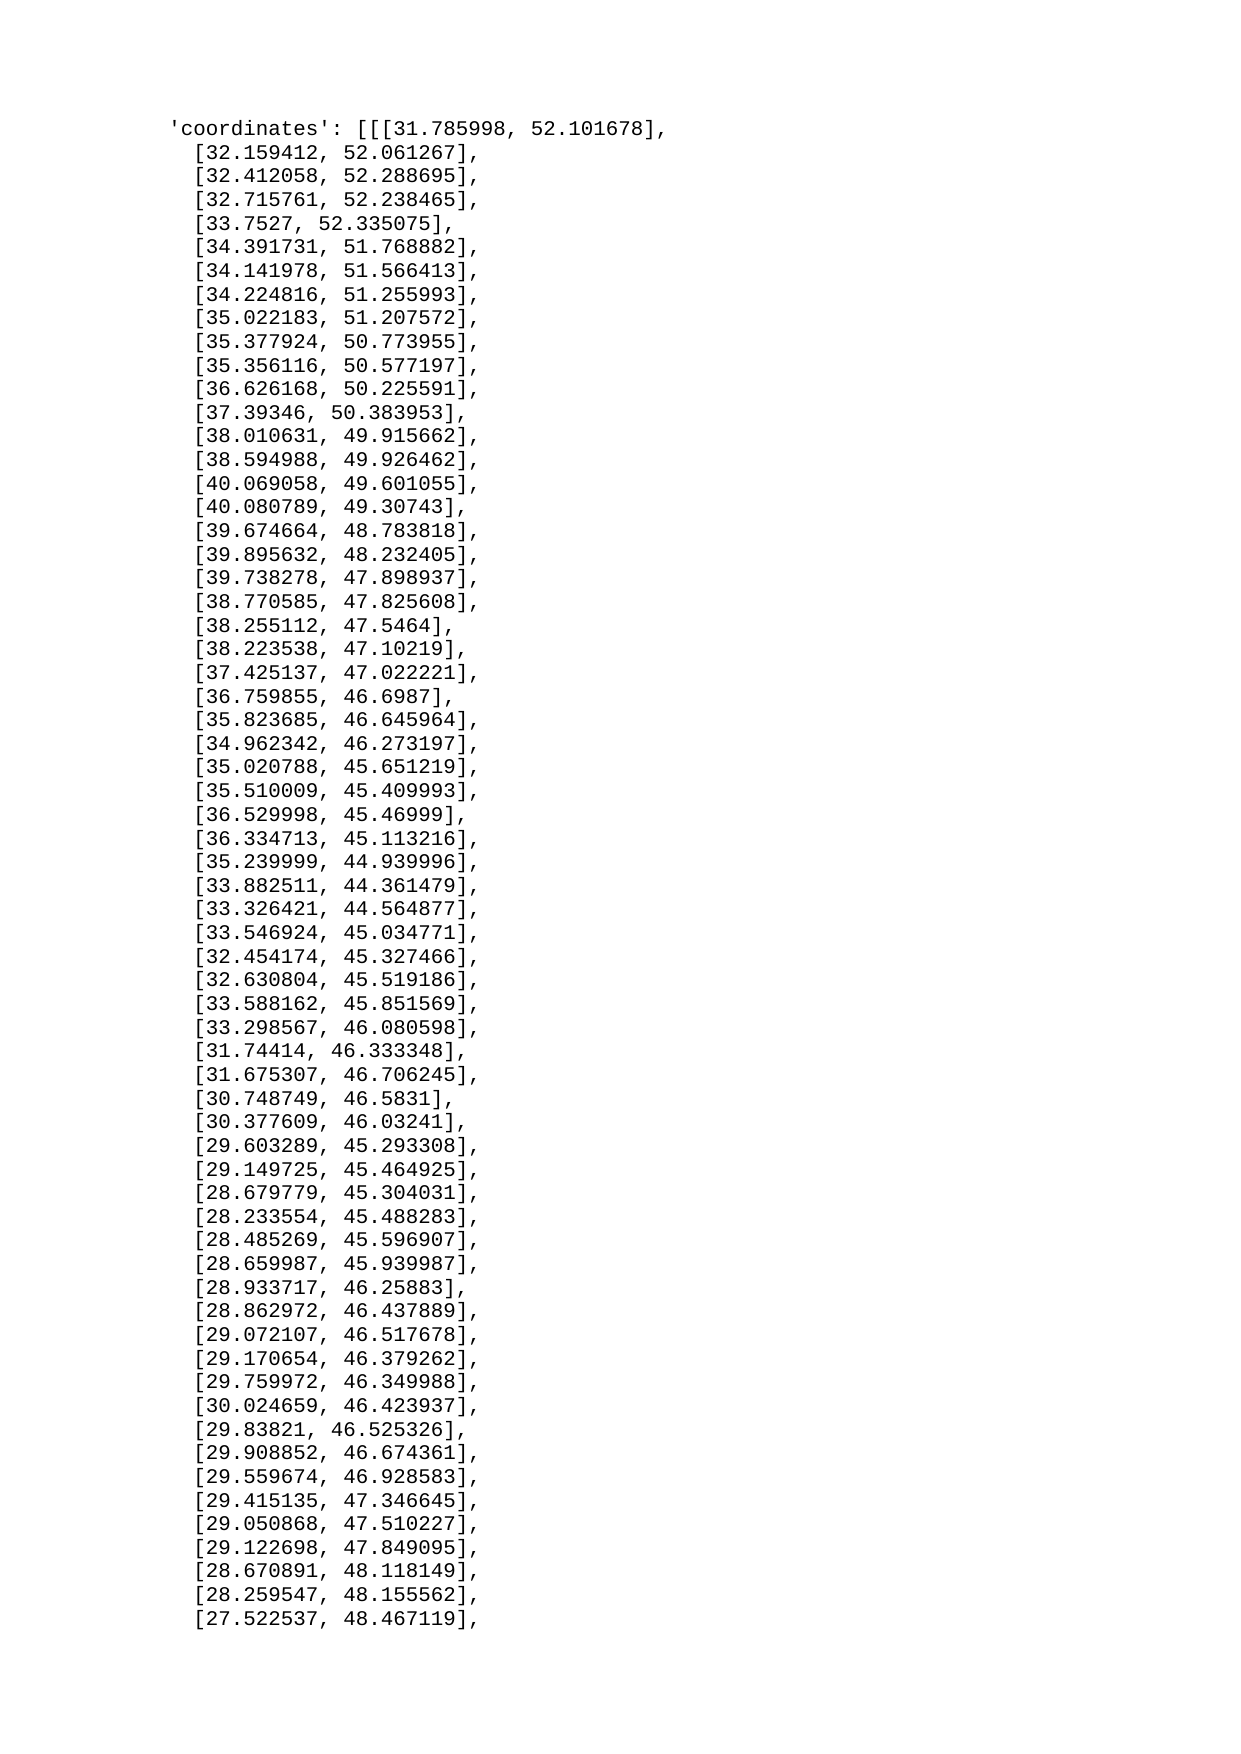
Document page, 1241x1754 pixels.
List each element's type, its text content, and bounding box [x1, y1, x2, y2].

text [28.679779, 45.304031], [118, 1182, 1122, 1206]
text [32.715761, 52.238465], [118, 189, 1122, 213]
text [32.159412, 52.061267], [118, 142, 1122, 165]
text [29.170654, 46.379262], [118, 1348, 1122, 1371]
text [35.022183, 51.207572], [118, 307, 1122, 331]
text [28.259547, 48.155562], [118, 1584, 1122, 1608]
text [35.020788, 45.651219], [118, 757, 1122, 780]
text [30.748749, 46.5831], [118, 1088, 1122, 1111]
text [28.670891, 48.118149], [118, 1561, 1122, 1584]
text [40.069058, 49.601055], [118, 473, 1122, 496]
text [30.024659, 46.423937], [118, 1395, 1122, 1419]
text [35.823685, 46.645964], [118, 709, 1122, 733]
text [27.522537, 48.467119], [118, 1608, 1122, 1631]
text [38.594988, 49.926462], [118, 449, 1122, 473]
text [34.224816, 51.255993], [118, 284, 1122, 307]
text [32.630804, 45.519186], [118, 969, 1122, 993]
text [28.659987, 45.939987], [118, 1253, 1122, 1277]
text [33.298567, 46.080598], [118, 1017, 1122, 1040]
text [33.7527, 52.335075], [118, 213, 1122, 236]
text [33.588162, 45.851569], [118, 993, 1122, 1017]
text [28.233554, 45.488283], [118, 1206, 1122, 1229]
text [33.326421, 44.564877], [118, 898, 1122, 922]
text [29.603289, 45.293308], [118, 1135, 1122, 1158]
text [33.882511, 44.361479], [118, 875, 1122, 898]
text [29.415135, 47.346645], [118, 1489, 1122, 1513]
text [35.356116, 50.577197], [118, 354, 1122, 378]
text [36.626168, 50.225591], [118, 378, 1122, 402]
text [39.738278, 47.898937], [118, 567, 1122, 591]
text [34.391731, 51.768882], [118, 236, 1122, 260]
text [29.559674, 46.928583], [118, 1466, 1122, 1489]
text [40.080789, 49.30743], [118, 496, 1122, 520]
text [30.377609, 46.03241], [118, 1111, 1122, 1135]
text [32.454174, 45.327466], [118, 946, 1122, 969]
text [34.141978, 51.566413], [118, 260, 1122, 284]
text [31.74414, 46.333348], [118, 1040, 1122, 1064]
text [32.412058, 52.288695], [118, 165, 1122, 189]
text [29.050868, 47.510227], [118, 1513, 1122, 1537]
text [28.862972, 46.437889], [118, 1300, 1122, 1324]
text [39.895632, 48.232405], [118, 544, 1122, 567]
text [28.933717, 46.25883], [118, 1277, 1122, 1300]
text [39.674664, 48.783818], [118, 520, 1122, 544]
text [38.010631, 49.915662], [118, 426, 1122, 449]
text [36.529998, 45.46999], [118, 804, 1122, 827]
text [36.759855, 46.6987], [118, 686, 1122, 709]
text 'coordinates': [[[31.785998, 52.101678], [118, 118, 1122, 142]
text [29.072107, 46.517678], [118, 1324, 1122, 1348]
text [29.122698, 47.849095], [118, 1537, 1122, 1561]
text [29.759972, 46.349988], [118, 1371, 1122, 1395]
text [36.334713, 45.113216], [118, 827, 1122, 851]
text [38.770585, 47.825608], [118, 591, 1122, 615]
text [35.377924, 50.773955], [118, 331, 1122, 354]
text [34.962342, 46.273197], [118, 733, 1122, 757]
text [29.149725, 45.464925], [118, 1158, 1122, 1182]
text [33.546924, 45.034771], [118, 922, 1122, 946]
text [35.239999, 44.939996], [118, 851, 1122, 875]
text [37.425137, 47.022221], [118, 662, 1122, 686]
text [38.255112, 47.5464], [118, 615, 1122, 638]
text [35.510009, 45.409993], [118, 780, 1122, 804]
text [28.485269, 45.596907], [118, 1229, 1122, 1253]
text [38.223538, 47.10219], [118, 638, 1122, 662]
text [31.675307, 46.706245], [118, 1064, 1122, 1088]
text [37.39346, 50.383953], [118, 402, 1122, 426]
text [29.908852, 46.674361], [118, 1442, 1122, 1466]
text [29.83821, 46.525326], [118, 1419, 1122, 1442]
